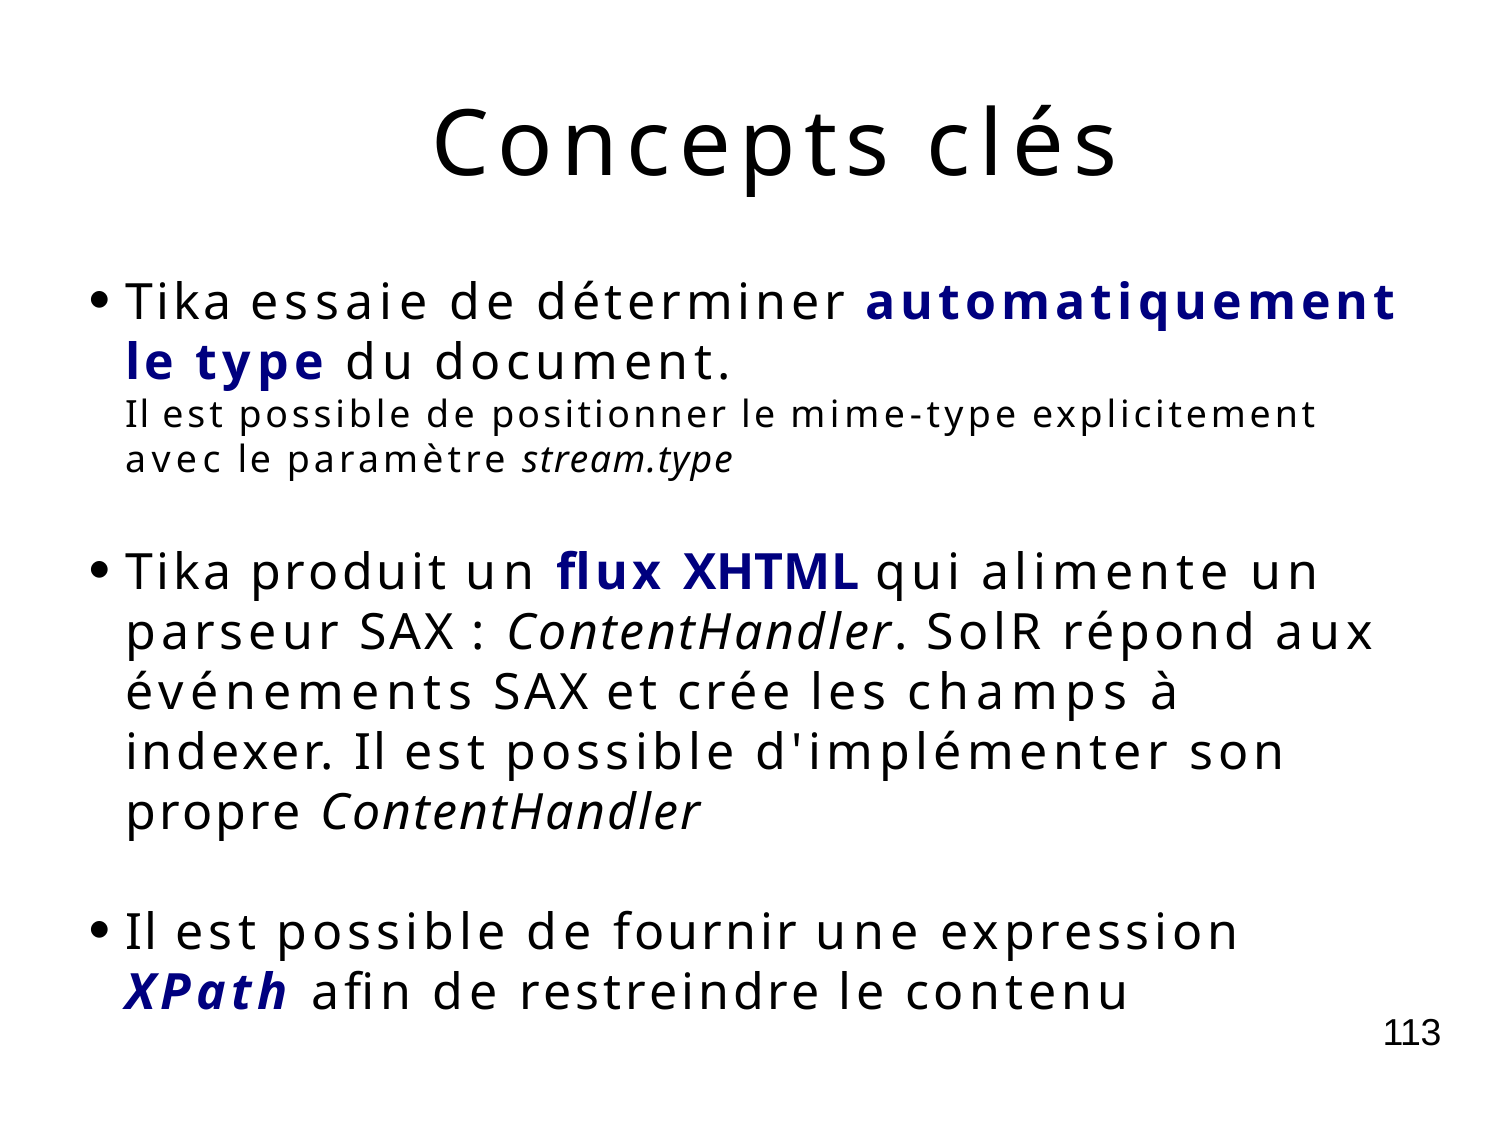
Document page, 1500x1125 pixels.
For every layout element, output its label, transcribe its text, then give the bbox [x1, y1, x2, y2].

text_box ● [87, 550, 110, 580]
slide_number 113 [1373, 1009, 1451, 1125]
text_box Tika essaie de déterminer automatiquement le type du document. Il est possible de positionner le mime-type explicitement avec le paramètre stream.type [123, 267, 1418, 480]
text_box Tika produit un flux XHTML qui alimente un parseur SAX : ContentHandler. SolR répond aux événements SAX et crée les champs à indexer. Il est possible d'implémenter son propre ContentHandler [123, 537, 1388, 840]
text_box Il est possible de fournir une expression XPath afin de restreindre le contenu [123, 897, 1388, 1020]
text_box ● [87, 910, 110, 940]
title Concepts clés [87, 26, 1413, 272]
text_box ● [87, 280, 110, 310]
